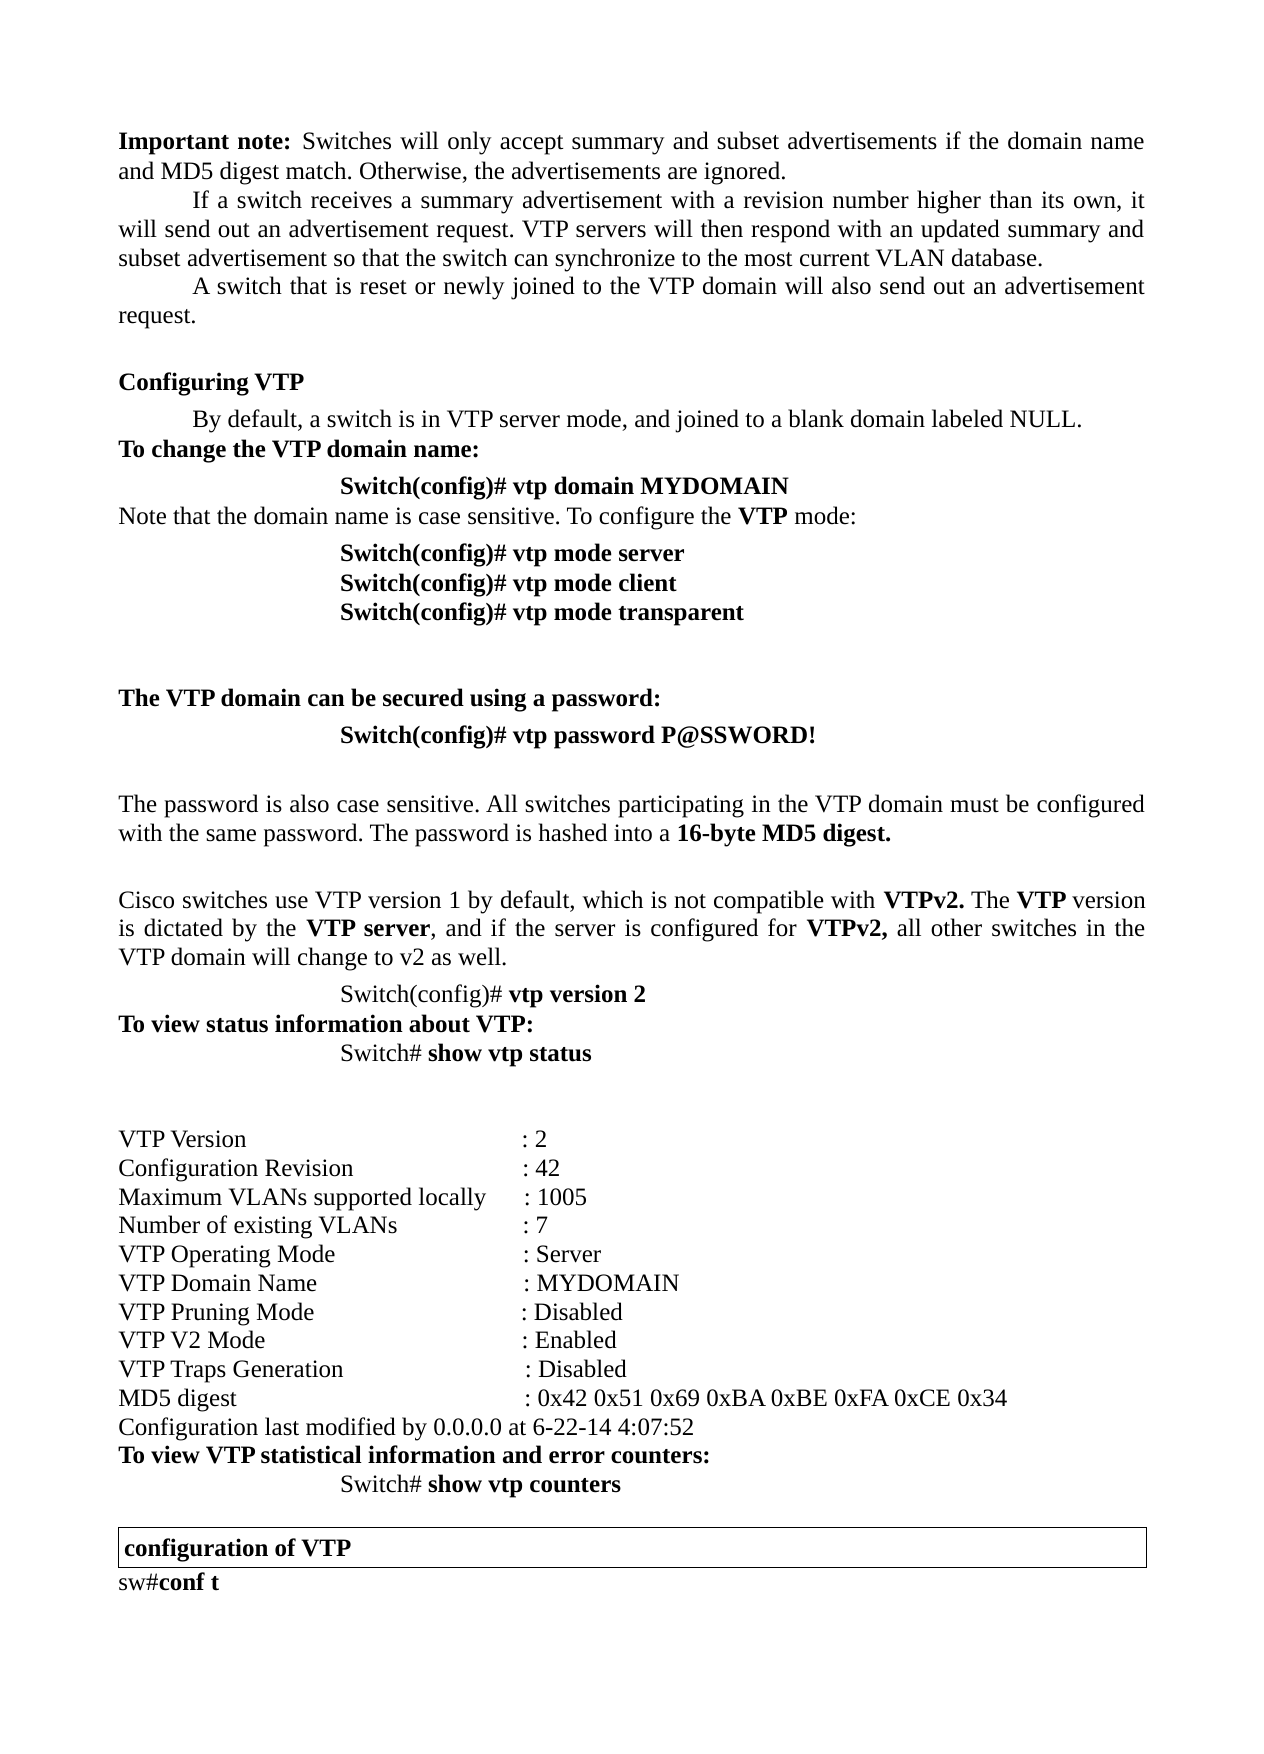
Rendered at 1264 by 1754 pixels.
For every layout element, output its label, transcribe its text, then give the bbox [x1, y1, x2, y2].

text Switch(config)# vtp mode transparent [118, 597, 1146, 626]
text Switch(config)# vtp password P@SSWORD! [118, 712, 1146, 751]
text VTP Pruning Mode : Disabled [118, 1297, 1146, 1326]
text Switch# show vtp status [118, 1038, 1146, 1067]
text VTP Domain Name : MYDOMAIN [118, 1268, 1146, 1297]
text Configuration Revision : 42 [118, 1153, 1146, 1182]
text Maximum VLANs supported locally : 1005 [118, 1182, 1146, 1211]
text Switch(config)# vtp mode client [118, 568, 1146, 597]
text To change the VTP domain name: [118, 434, 1146, 463]
text sw#conf t [118, 1568, 1146, 1596]
text Switch(config)# vtp mode server [118, 530, 1146, 568]
text Switch(config)# vtp version 2 [118, 971, 1146, 1009]
text Important note: Switches will only accept summary and subset advertisements if the domain name and MD5 digest match. Otherwise, the advertisements are ignored. [118, 118, 1146, 185]
text Switch# show vtp counters [118, 1469, 1146, 1498]
text To view status information about VTP: [118, 1009, 1146, 1038]
text The password is also case sensitive. All switches participating in the VTP domain must be configured with the same password. The password is hashed into a 16-byte MD5 digest. [118, 789, 1146, 846]
text MD5 digest : 0x42 0x51 0x69 0xBA 0xBE 0xFA 0xCE 0x34 [118, 1383, 1146, 1412]
text The VTP domain can be secured using a password: [118, 683, 1146, 712]
text VTP V2 Mode : Enabled [118, 1326, 1146, 1354]
text VTP Traps Generation : Disabled [118, 1354, 1146, 1383]
text To view VTP statistical information and error counters: [118, 1441, 1146, 1469]
text Cisco switches use VTP version 1 by default, which is not compatible with VTPv2. The VTP version is dictated by the VTP server, and if the server is configured for VTPv2, all other switches in the VTP domain will change to v2 as well. [118, 885, 1146, 971]
text A switch that is reset or newly joined to the VTP domain will also send out an advertisement request. [118, 271, 1146, 329]
text Number of existing VLANs : 7 [118, 1211, 1146, 1239]
text Configuring VTP [118, 367, 1146, 396]
text VTP Operating Mode : Server [118, 1239, 1146, 1268]
text Switch(config)# vtp domain MYDOMAIN [118, 463, 1146, 501]
text Note that the domain name is case sensitive. To configure the VTP mode: [118, 501, 1146, 530]
text If a switch receives a summary advertisement with a revision number higher than its own, it will send out an advertisement request. VTP servers will then respond with an updated summary and subset advertisement so that the switch can synchronize to the most current VLAN database. [118, 185, 1146, 271]
text By default, a switch is in VTP server mode, and joined to a blank domain labeled NULL. [118, 396, 1146, 434]
table_header configuration of VTP [119, 1528, 1146, 1567]
text Configuration last modified by 0.0.0.0 at 6-22-14 4:07:52 [118, 1412, 1146, 1441]
text VTP Version : 2 [118, 1124, 1146, 1153]
